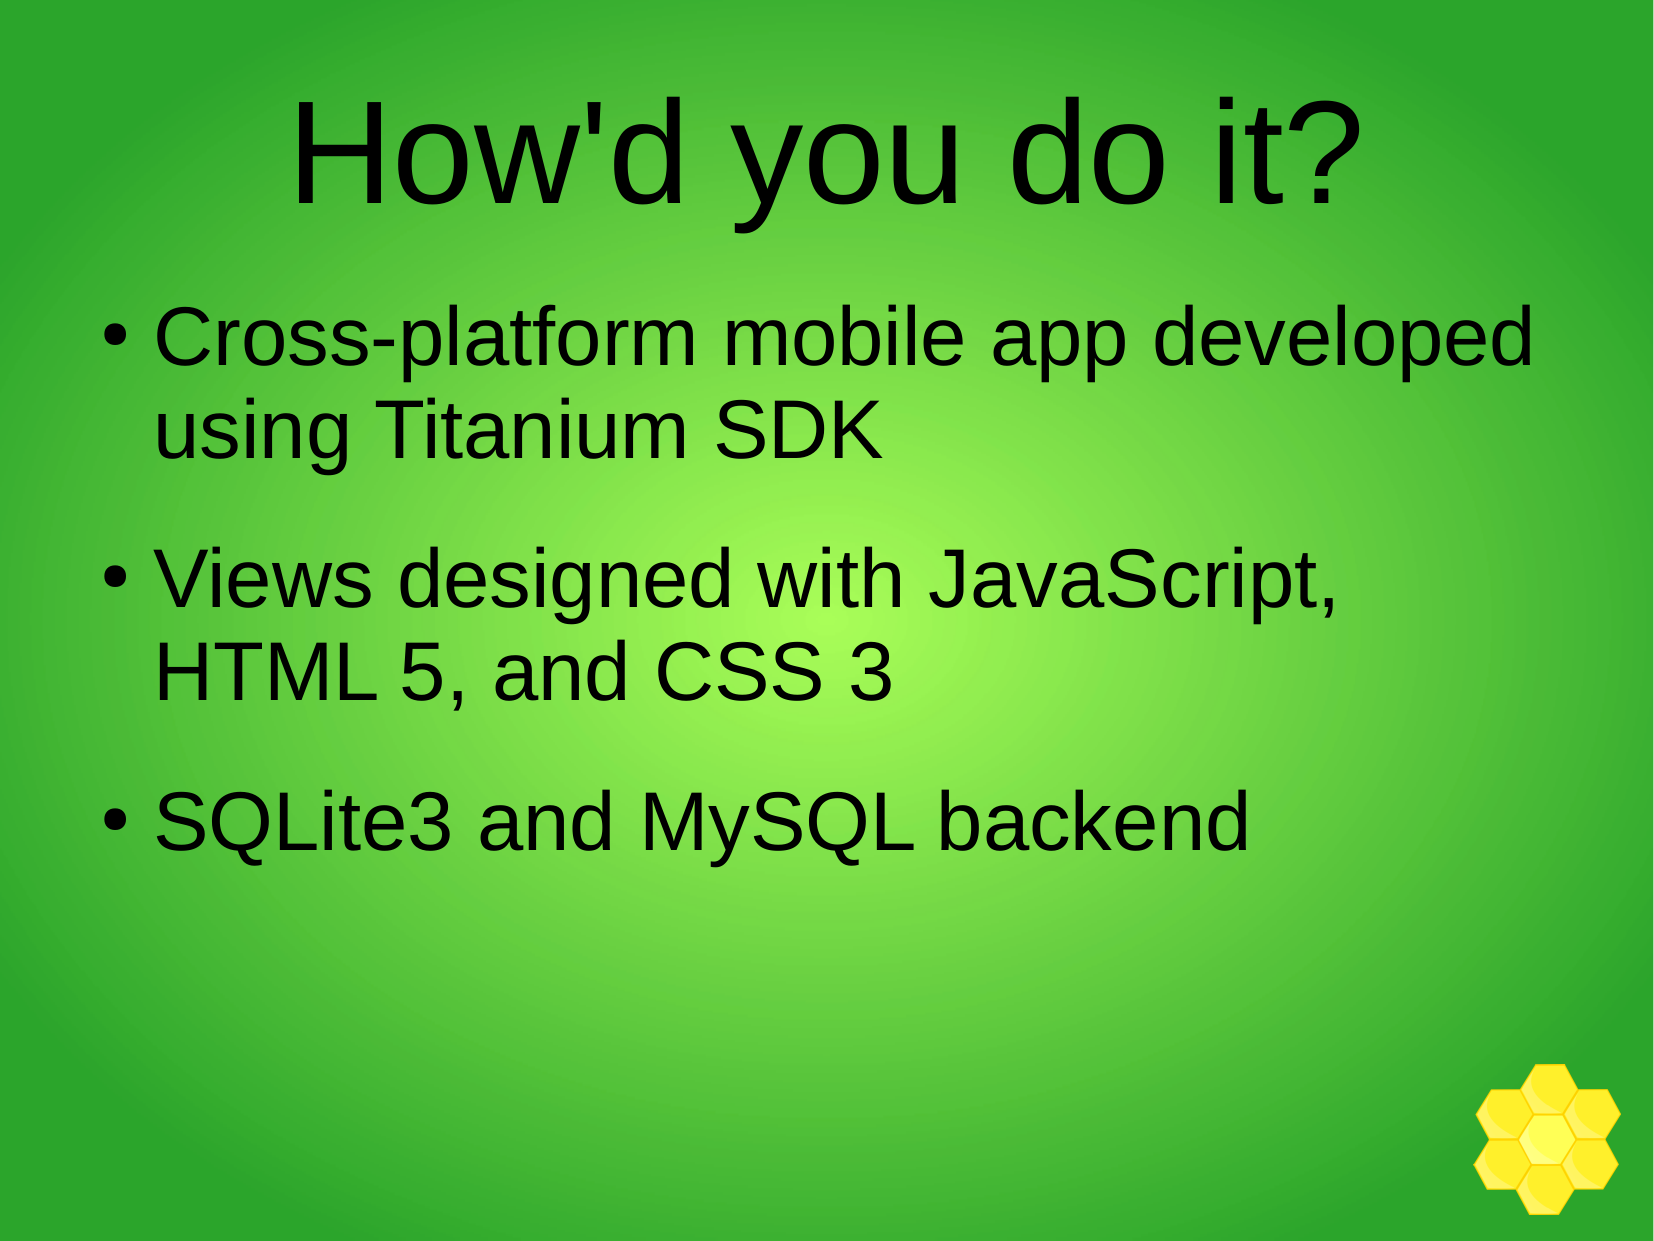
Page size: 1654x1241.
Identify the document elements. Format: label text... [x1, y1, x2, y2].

picture [0, 0, 1654, 1241]
list Cross-platform mobile app developed using Titanium SDK Views designed with JavaScript, HTML 5, and CSS 3 SQLite3 and MySQL backend [82, 290, 1571, 1010]
title How'd you do it? [82, 49, 1571, 257]
